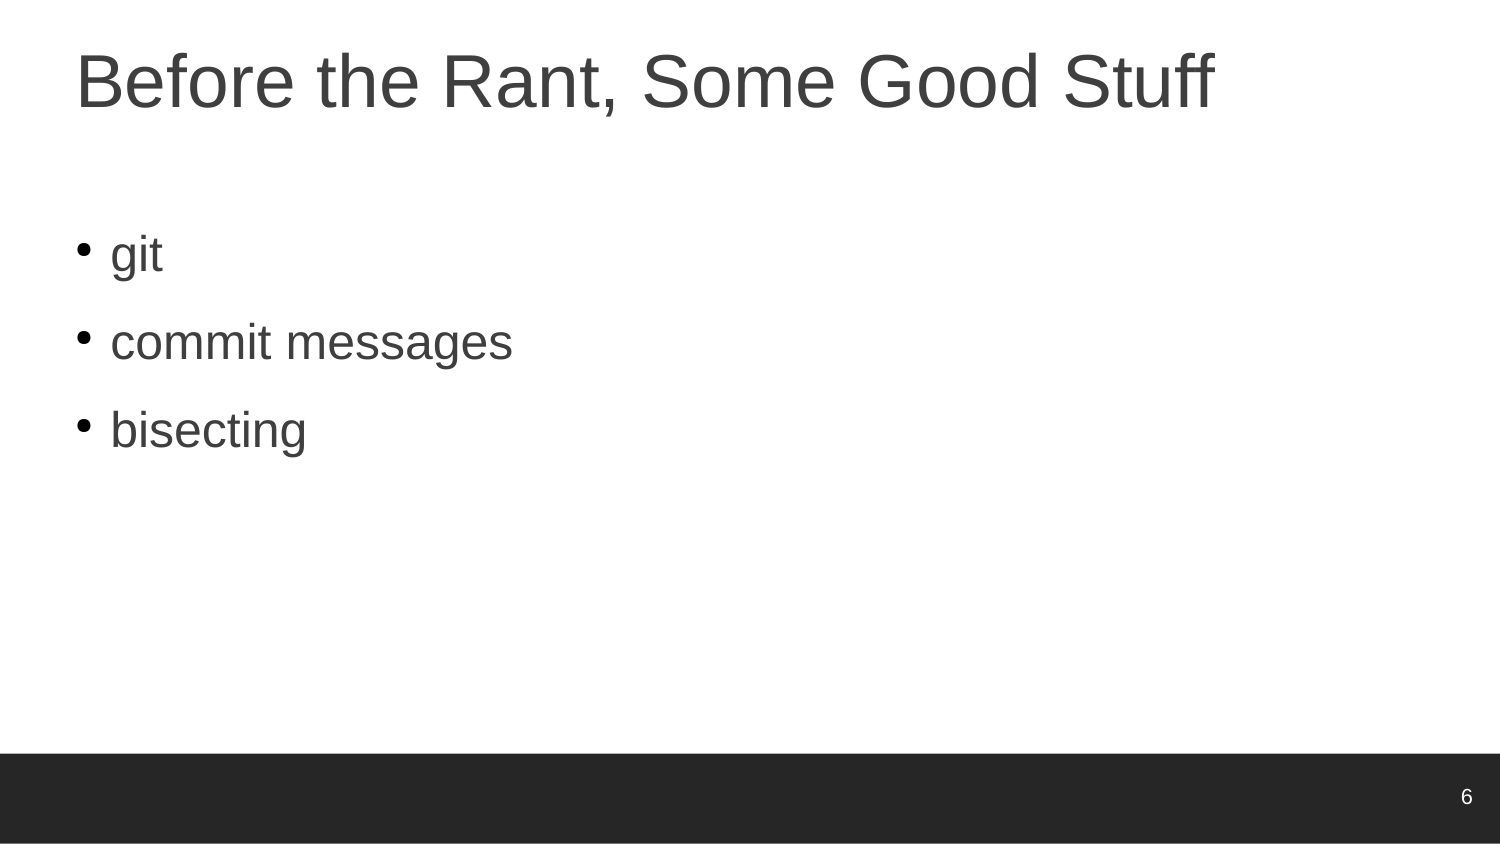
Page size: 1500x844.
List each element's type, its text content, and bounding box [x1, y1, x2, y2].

list git commit messages bisecting [75, 212, 1425, 674]
title Before the Rant, Some Good Stuff [75, 32, 1425, 185]
